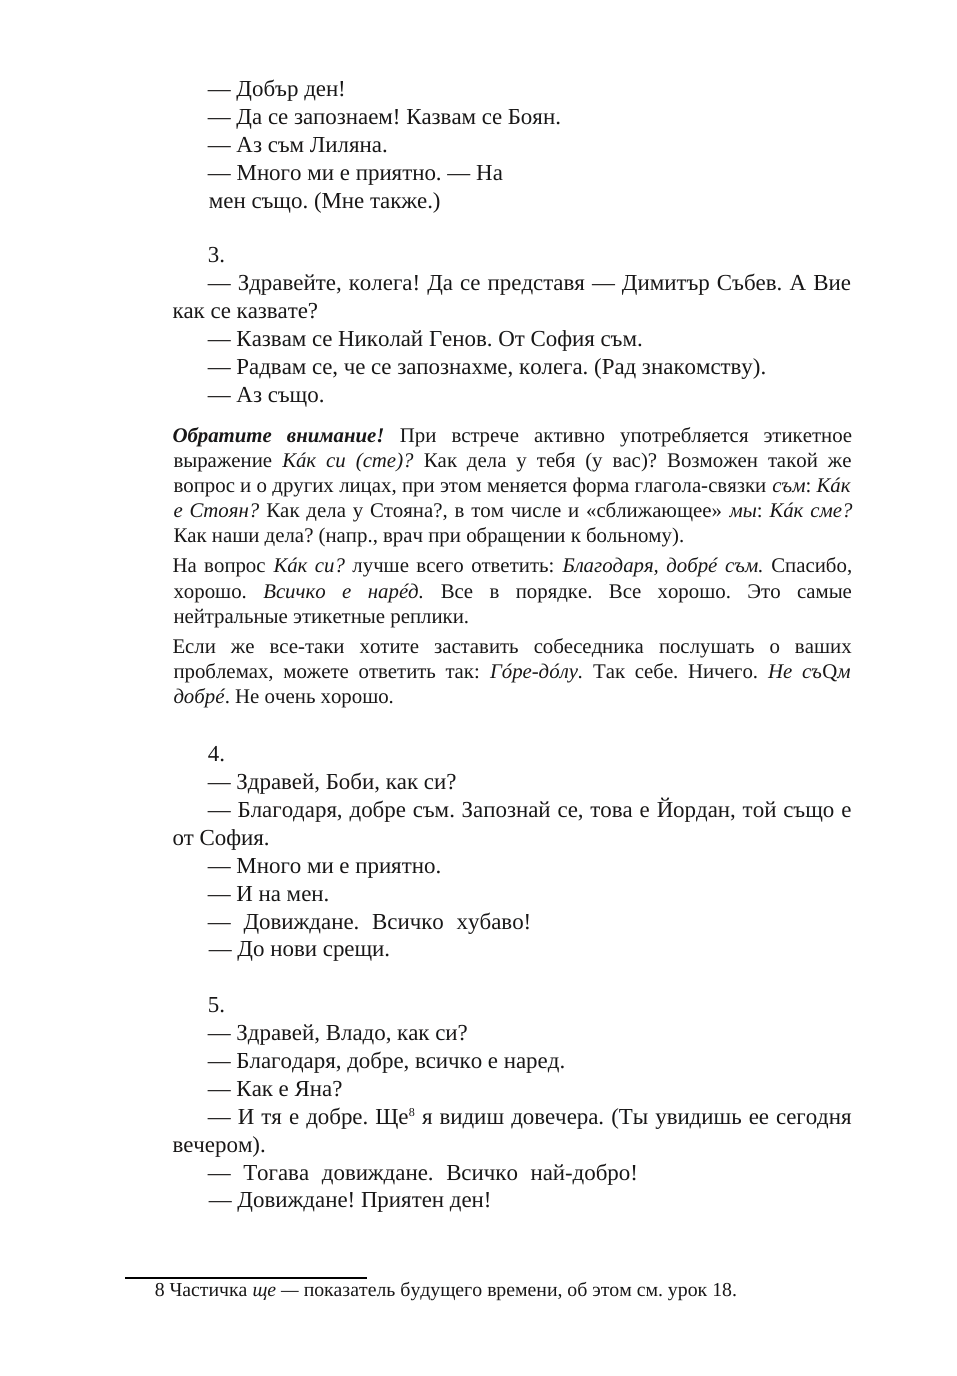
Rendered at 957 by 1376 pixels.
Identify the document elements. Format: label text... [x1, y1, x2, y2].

text 5. [208, 991, 852, 1017]
text — Много ми е приятно. [208, 852, 852, 878]
text — Здравей, Боби, как си? [208, 768, 852, 794]
text — Много ми е приятно. — На мен също. (Мне также.) [208, 159, 503, 213]
text — Тогава довиждане. Всичко най-добро! — Довиждане! Приятен ден! [208, 1159, 638, 1213]
text — Аз също. [208, 381, 852, 407]
text — Казвам се Николай Генов. От София съм. [208, 325, 852, 351]
text Если же все-таки хотите заставить собеседника послушать о ваших проблемах, можете ответить так: Гóре-дóлу. Так себе. Ничего. Не съQм добрé. Не очень хорошо. [172, 634, 852, 708]
text Частичка ще — показатель будущего времени, об этом см. урок 18. [154, 1278, 857, 1301]
text — Аз съм Лиляна. [208, 131, 852, 158]
text — Радвам се, че се запознахме, колега. (Рад знакомству). [208, 353, 852, 379]
text — Благодаря, добре съм. Запознай се, това е Йордан, той също е от София. [172, 796, 852, 850]
text — Здравейте, колега! Да се представя — Димитър Събев. А Вие как се казвате? [172, 269, 852, 323]
text 4. [208, 740, 852, 766]
text На вопрос Кáк си? лучше всего ответить: Благодаря, добрé съм. Спасибо, хорошо. Всичко е нарéд. Все в порядке. Все хорошо. Это самые нейтральные этикетные реплики. [172, 553, 852, 628]
text — И тя е добре. Ще я видиш довечера. (Ты увидишь ее сегодня вечером). [172, 1103, 852, 1157]
text 3. [208, 241, 852, 267]
text — Здравей, Владо, как си? [208, 1019, 852, 1045]
text — Как е Яна? [208, 1075, 852, 1101]
text — Благодаря, добре, всичко е наред. [208, 1047, 852, 1073]
text — Довиждане. Всичко хубаво! — До нови срещи. [208, 908, 531, 962]
text — Добър ден! [208, 75, 852, 101]
text — Да се запознаем! Казвам се Боян. [208, 103, 852, 129]
text — И на мен. [208, 880, 852, 906]
text Обратите внимание! При встрече активно употребляется этикетное выражение Кáк си (сте)? Как дела у тебя (у вас)? Возможен такой же вопрос и о других лицах, при этом меняется форма глагола-связки съм: Кáк е Стоян? Как дела у Стояна?, в том числе и «сближающее» мы: Кáк сме? Как наши дела? (напр., врач при обращении к больному). [172, 422, 852, 547]
